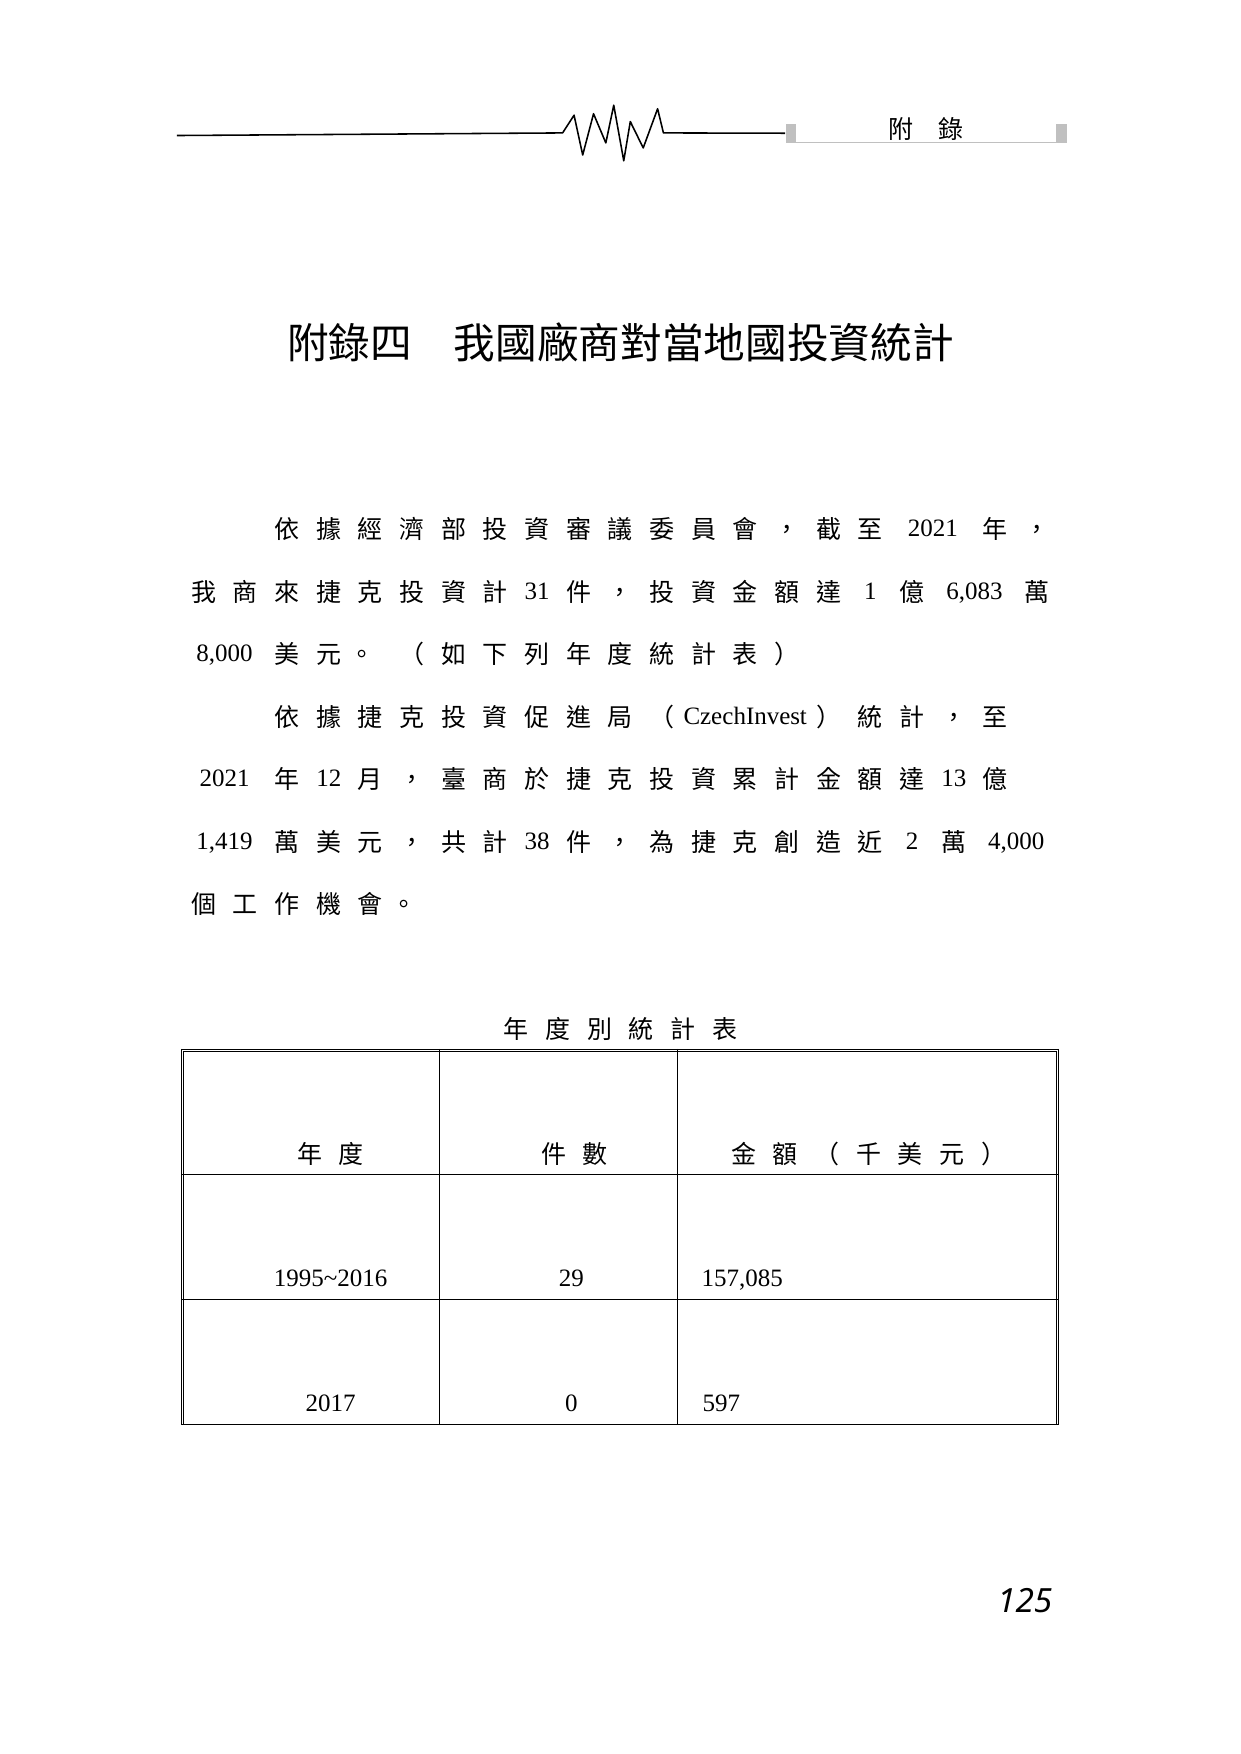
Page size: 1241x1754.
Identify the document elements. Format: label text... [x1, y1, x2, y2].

table_header 金額（千美元） [678, 1052, 1056, 1174]
text 年度別統計表 [183, 986, 1058, 1049]
text 依據捷克投資促進局（CzechInvest）統計，至2021年12月，臺商於捷克投資累計金額達13億1,419萬美元，共計38件，為捷克創造近2萬4,000個工作機會。 [183, 674, 1058, 924]
table_header 件數 [440, 1052, 677, 1174]
table_cell 2017 [184, 1300, 439, 1424]
table_cell 157,085 [678, 1175, 1056, 1299]
text 附錄四 我國廠商對當地國投資統計 [183, 299, 1058, 361]
table_cell 29 [440, 1175, 677, 1299]
table_header 年度 [184, 1052, 439, 1174]
table_cell 597 [678, 1300, 1056, 1424]
text 依據經濟部投資審議委員會，截至2021年，我商來捷克投資計31件，投資金額達1億6,083萬8,000美元。（如下列年度統計表） [183, 486, 1058, 674]
table_cell 1995~2016 [184, 1175, 439, 1299]
table_cell 0 [440, 1300, 677, 1424]
